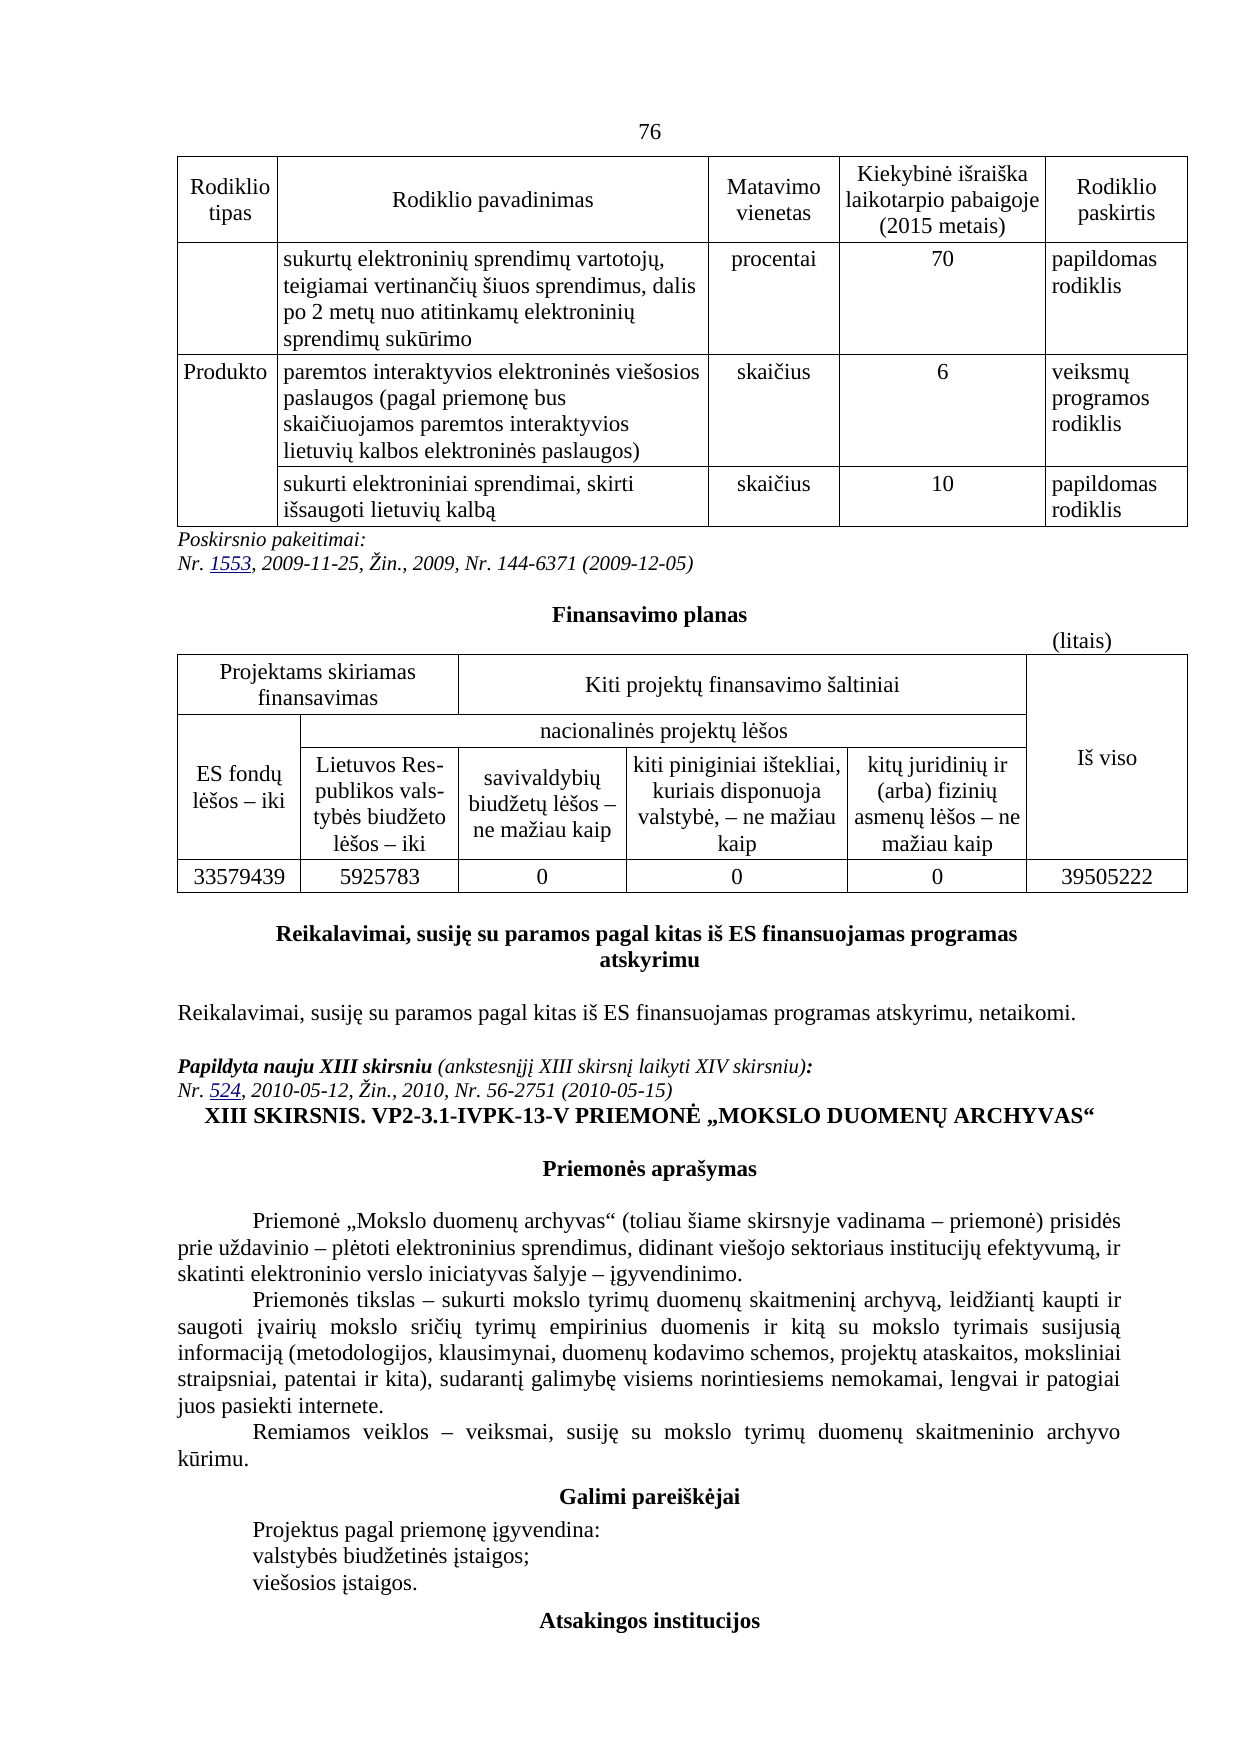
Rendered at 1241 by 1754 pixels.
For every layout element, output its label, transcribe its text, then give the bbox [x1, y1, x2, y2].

table_cell [178, 243, 277, 354]
table_cell Lietuvos Res­publikos vals­tybės biudžeto lėšos – iki [301, 748, 458, 859]
text Priemonės aprašymas [177, 1155, 1122, 1181]
table_header Rodiklio pavadinimas [278, 157, 708, 242]
text Remiamos veiklos – veiksmai, susiję su mokslo tyrimų duomenų skaitmeninio archyvo kūrimu. [177, 1418, 1122, 1471]
table_header Iš viso [1027, 655, 1187, 859]
table_cell 5925783 [301, 860, 458, 892]
table_cell 39505222 [1027, 860, 1187, 892]
table_cell sukurti elektroniniai sprendimai, skirti išsaugoti lietuvių kalbą [278, 467, 708, 526]
table_cell 6 [840, 355, 1045, 466]
text Papildyta nauju XIII skirsniu (ankstesnįjį XIII skirsnį laikyti XIV skirsniu): [177, 1054, 1122, 1078]
table_cell skaičius [709, 355, 839, 466]
table_cell 70 [840, 243, 1045, 354]
table_cell 0 [627, 860, 847, 892]
table_cell papildomas rodiklis [1046, 243, 1187, 354]
text Finansavimo planas [177, 601, 1122, 628]
table_header Rodiklio paskirtis [1046, 157, 1187, 242]
text valstybės biudžetinės įstaigos; [177, 1542, 1122, 1569]
table_cell procentai [709, 243, 839, 354]
text Reikalavimai, susiję su paramos pagal kitas iš ES finansuojamas programas atskyrimu, netaikomi. [177, 999, 1122, 1025]
text Galimi pareiškėjai [177, 1483, 1122, 1510]
text Priemonė „Mokslo duomenų archyvas“ (toliau šiame skirsnyje vadinama – priemonė) prisidės prie uždavinio – plėtoti elektroninius sprendimus, didinant viešojo sektoriaus institucijų efektyvumą, ir skatinti elektroninio verslo iniciatyvas šalyje – įgyvendinimo. [177, 1207, 1122, 1286]
table_cell 0 [459, 860, 626, 892]
text Nr. 1553, 2009-11-25, Žin., 2009, Nr. 144-6371 (2009-12-05) [177, 551, 1122, 575]
table_cell sukurtų elektroninių sprendimų vartotojų, teigiamai vertinančių šiuos sprendimus, dalis po 2 metų nuo atitinkamų elektroninių sprendimų sukūrimo [278, 243, 708, 354]
table_cell Produkto [178, 355, 277, 526]
table_cell 10 [840, 467, 1045, 526]
table_header Rodiklio tipas [178, 157, 277, 242]
text Projektus pagal priemonę įgyvendina: [177, 1516, 1122, 1542]
subtitle XIII SKIRSNIS. VP2-3.1-IVPK-13-V PRIEMONĖ „MOKSLO DUOMENŲ ARCHYVAS“ [177, 1102, 1122, 1128]
table_cell kitų juridinių ir (arba) fizinių asmenų lėšos – ne mažiau kaip [848, 748, 1026, 859]
table_cell 33579439 [178, 860, 300, 892]
table_cell skaičius [709, 467, 839, 526]
text viešosios įstaigos. [177, 1569, 1122, 1595]
table_cell ES fondų lėšos – iki [178, 715, 300, 859]
text Reikalavimai, susiję su paramos pagal kitas iš ES finansuojamas programas atskyrimu [177, 893, 1122, 972]
text Atsakingos institucijos [177, 1608, 1122, 1634]
table_header Projektams skiriamas finansavimas [178, 655, 458, 713]
table_header Matavimo vienetas [709, 157, 839, 242]
table_header Kiti projektų finansavimo šaltiniai [459, 655, 1026, 713]
text Poskirsnio pakeitimai: [177, 527, 1122, 551]
text Priemonės tikslas – sukurti mokslo tyrimų duomenų skaitmeninį archyvą, leidžiantį kaupti ir saugoti įvairių mokslo sričių tyrimų empirinius duomenis ir kitą su mokslo tyrimais susijusią informaciją (metodologijos, klausimynai, duomenų kodavimo schemos, projektų ataskaitos, moksliniai straipsniai, patentai ir kita), sudarantį galimybę visiems norintiesiems nemokamai, lengvai ir patogiai juos pasiekti internete. [177, 1286, 1122, 1418]
table_cell nacionalinės projektų lėšos [301, 715, 1026, 747]
text Nr. 524, 2010-05-12, Žin., 2010, Nr. 56-2751 (2010-05-15) [177, 1078, 1122, 1102]
table_cell paremtos interaktyvios elektroninės viešosios paslaugos (pagal priemonę bus skaičiuojamos paremtos interaktyvios lietuvių kalbos elektroninės paslaugos) [278, 355, 708, 466]
table_header Kiekybinė išraiška laikotarpio pabaigoje (2015 metais) [840, 157, 1045, 242]
table_cell kiti piniginiai ištekliai, kuriais disponuoja valstybė, – ne mažiau kaip [627, 748, 847, 859]
table_cell 0 [848, 860, 1026, 892]
text (litais) [177, 628, 1112, 654]
table_cell veiksmų programos rodiklis [1046, 355, 1187, 466]
table_cell savivaldybių biudžetų lėšos – ne mažiau kaip [459, 748, 626, 859]
table_cell papildomas rodiklis [1046, 467, 1187, 526]
